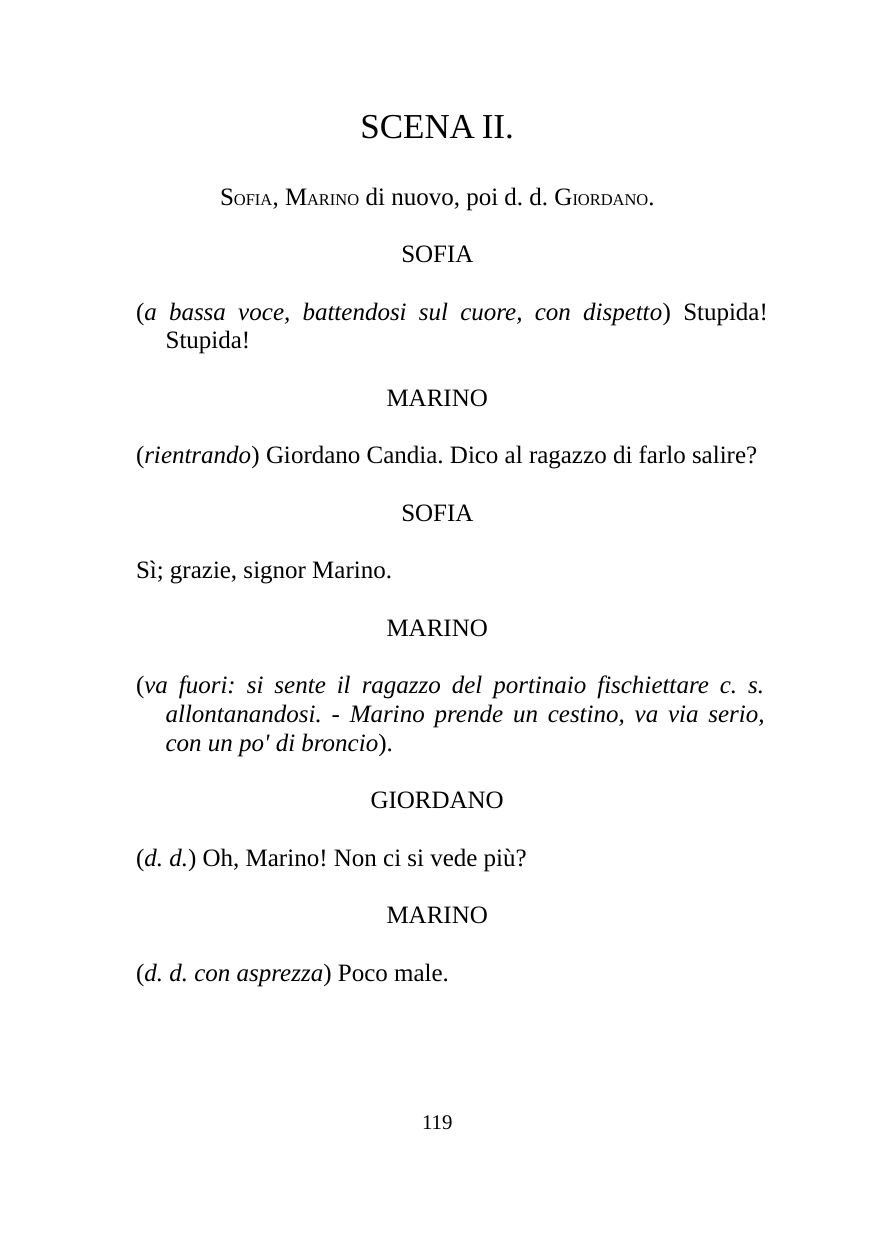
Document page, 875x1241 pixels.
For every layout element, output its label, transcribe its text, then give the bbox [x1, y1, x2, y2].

text GIORDANO [106, 786, 768, 814]
text (va fuori: si sente il ragazzo del portinaio fischiettare c. s. allontanandosi. - Marino prende un cestino, va via serio, con un po' di broncio). [136, 671, 768, 757]
text (rientrando) Giordano Candia. Dico al ragazzo di farlo salire? [136, 441, 768, 469]
text SOFIA [106, 239, 768, 268]
text Sofia, Marino di nuovo, poi d. d. Giordano. [106, 182, 768, 211]
text MARINO [106, 901, 768, 929]
text MARINO [106, 613, 768, 642]
text Sì; grazie, signor Marino. [136, 556, 768, 584]
text (a bassa voce, battendosi sul cuore, con dispetto) Stupida! Stupida! [136, 297, 768, 354]
subtitle SCENA II. [106, 106, 768, 146]
text (d. d. con asprezza) Poco male. [136, 958, 768, 987]
text SOFIA [106, 498, 768, 527]
text (d. d.) Oh, Marino! Non ci si vede più? [136, 843, 768, 872]
text MARINO [106, 383, 768, 412]
